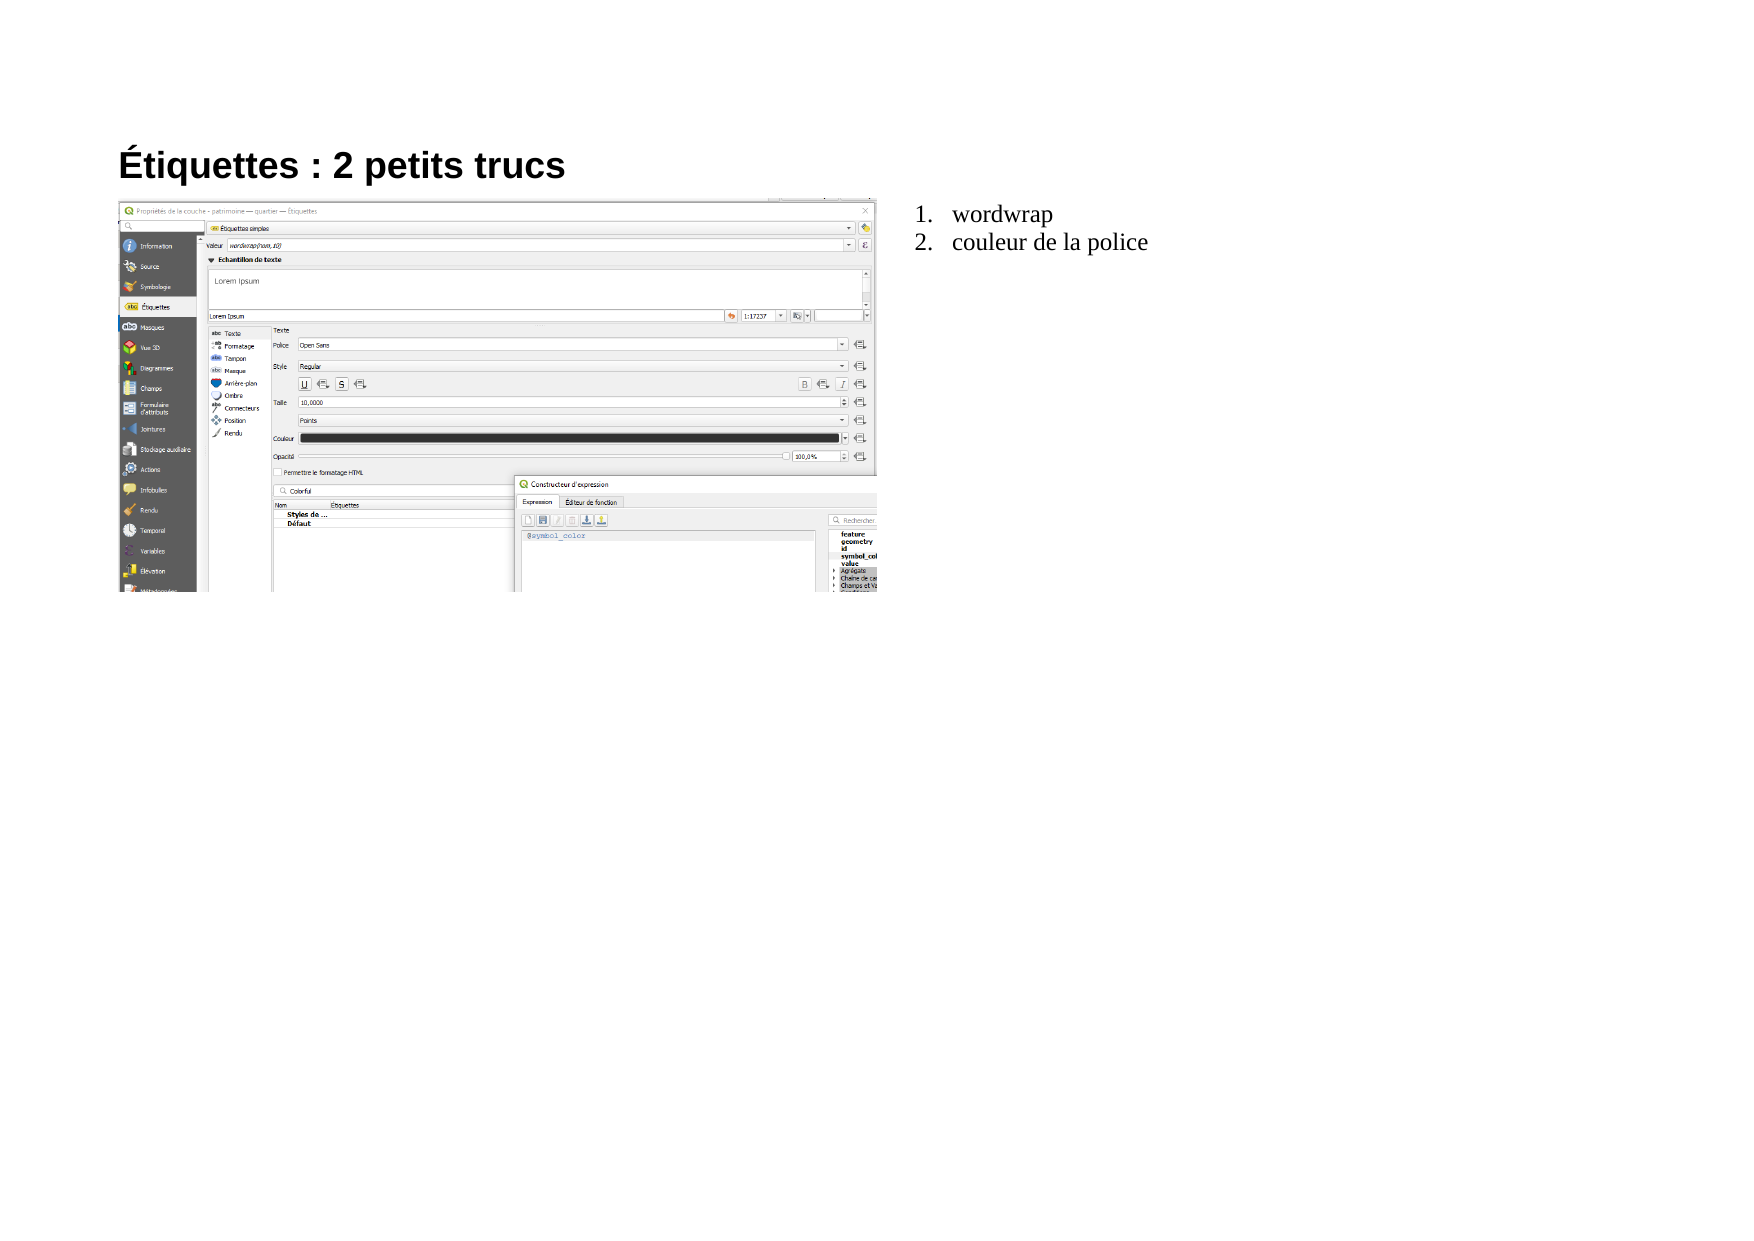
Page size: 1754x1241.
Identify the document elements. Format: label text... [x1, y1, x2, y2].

picture [118, 198, 877, 592]
table_header wordwrap couleur de la police [877, 199, 1636, 620]
table_header [118, 592, 877, 620]
subtitle Étiquettes : 2 petits trucs [118, 143, 1636, 186]
